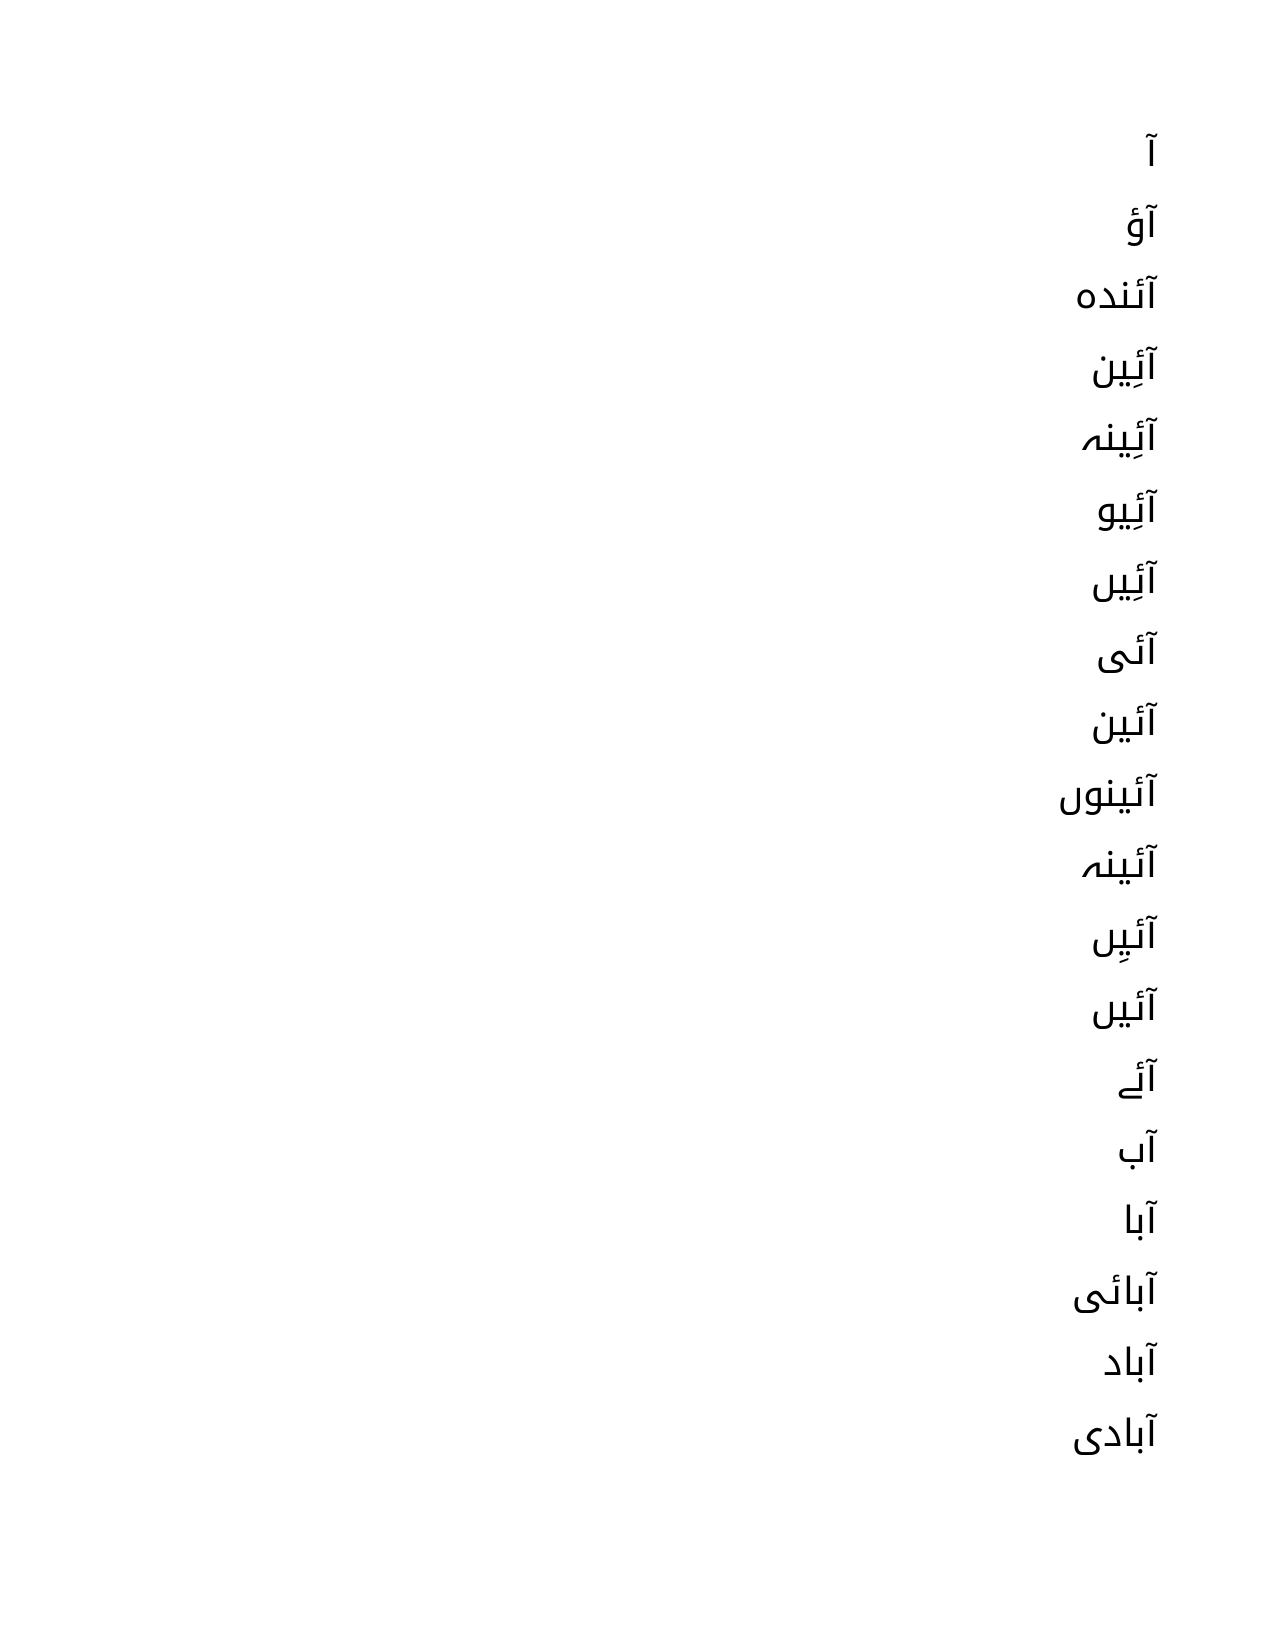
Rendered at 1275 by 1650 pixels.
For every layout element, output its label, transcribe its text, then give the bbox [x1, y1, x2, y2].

text آئینوں [118, 758, 1157, 829]
text آبادی [118, 1399, 1157, 1470]
text آبا [118, 1185, 1157, 1256]
text آئِینہ [118, 403, 1157, 474]
text آئی [118, 616, 1157, 687]
text آئے [118, 1043, 1157, 1114]
text آئیں [118, 972, 1157, 1043]
text آئِیں [118, 545, 1157, 616]
text آئندہ [118, 260, 1157, 332]
text آئِین [118, 332, 1157, 403]
text آ [118, 118, 1157, 189]
text آئِیو [118, 474, 1157, 545]
text آب [118, 1114, 1157, 1185]
text آباد [118, 1328, 1157, 1399]
text آئیِں [118, 901, 1157, 972]
text آئینہ [118, 829, 1157, 901]
text آئین [118, 687, 1157, 758]
text آبائی [118, 1256, 1157, 1328]
text آؤ [118, 189, 1157, 260]
